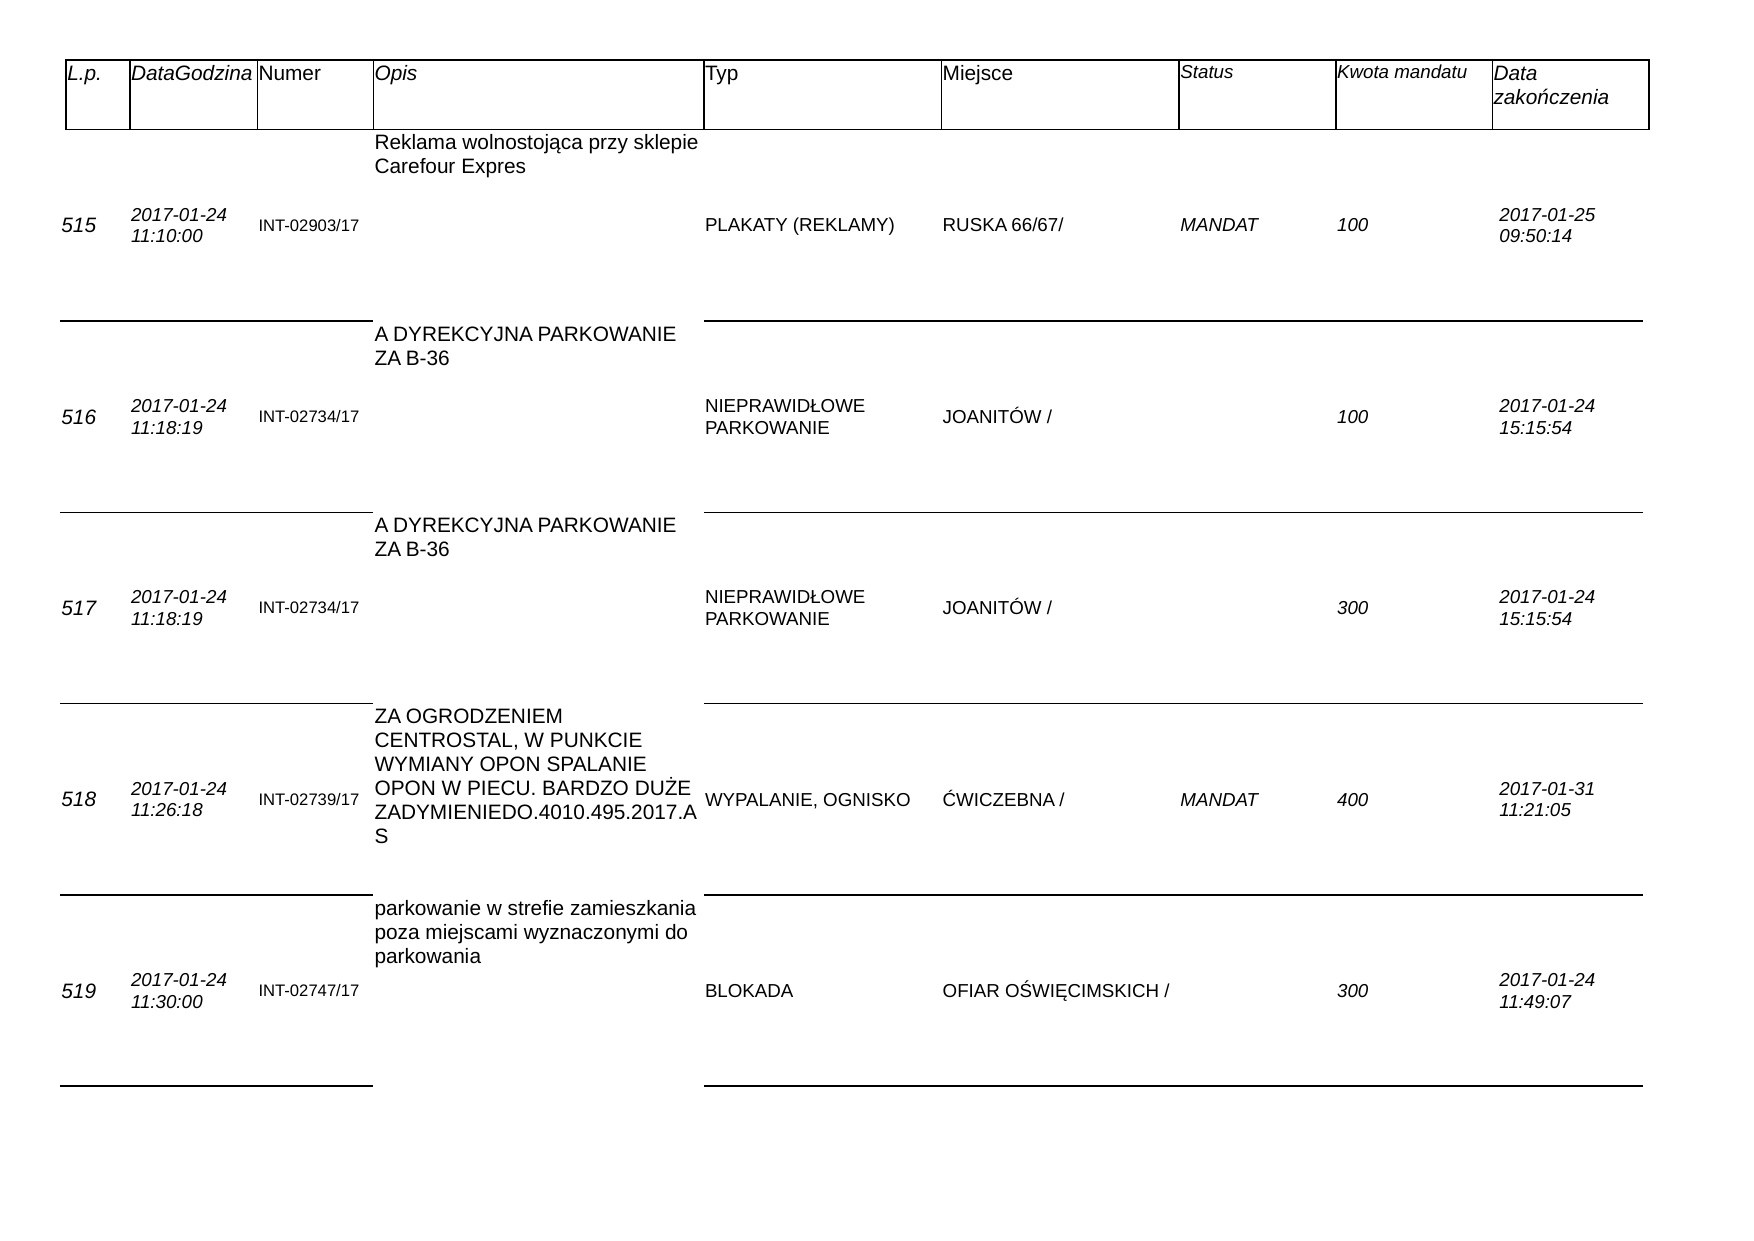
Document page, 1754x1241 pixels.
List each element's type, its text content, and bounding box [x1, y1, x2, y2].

table_cell JOANITÓW / [941, 513, 1179, 703]
table_cell BLOKADA [704, 896, 941, 1085]
table_cell ĆWICZEBNA / [941, 704, 1179, 894]
table_cell 2017-01-24 11:26:18 [130, 704, 257, 894]
table_header Opis [374, 61, 703, 129]
table_cell 300 [1336, 896, 1498, 1085]
table_cell INT-02739/17 [257, 704, 373, 894]
table_cell MANDAT [1179, 130, 1336, 320]
table_header Data zakończenia [1493, 61, 1648, 129]
table_cell ZA OGRODZENIEM CENTROSTAL, W PUNKCIE WYMIANY OPON SPALANIE OPON W PIECU. BARDZO DUŻE ZADYMIENIEDO.4010.495.2017.AS [373, 703, 704, 894]
table_cell A DYREKCYJNA PARKOWANIE ZA B-36 [373, 320, 704, 511]
table_cell 400 [1336, 704, 1498, 894]
table_cell 2017-01-24 11:10:00 [130, 130, 257, 320]
table_cell INT-02734/17 [257, 513, 373, 703]
table_cell 2017-01-24 11:18:19 [130, 322, 257, 511]
table_cell 100 [1336, 322, 1498, 511]
table_cell [1179, 896, 1336, 1085]
table_cell [1643, 130, 1649, 320]
table_cell 519 [60, 896, 130, 1085]
table_cell [1179, 513, 1336, 703]
table_cell [1179, 322, 1336, 511]
table_cell [1643, 511, 1649, 703]
table_cell 300 [1336, 513, 1498, 703]
table_cell 2017-01-31 11:21:05 [1498, 704, 1643, 894]
table_cell NIEPRAWIDŁOWE PARKOWANIE [704, 513, 941, 703]
table_header [60, 59, 65, 129]
table_header Miejsce [942, 61, 1178, 129]
table_cell 517 [60, 513, 130, 703]
table_cell 2017-01-24 15:15:54 [1498, 322, 1643, 511]
table_cell 515 [60, 129, 130, 320]
table_cell PLAKATY (REKLAMY) [704, 130, 941, 320]
table_cell parkowanie w strefie zamieszkania poza miejscami wyznaczonymi do parkowania [373, 894, 704, 1085]
table_cell [1643, 894, 1649, 1085]
table_cell JOANITÓW / [941, 322, 1179, 511]
table_cell RUSKA 66/67/ [941, 130, 1179, 320]
table_cell 100 [1336, 130, 1498, 320]
table_cell NIEPRAWIDŁOWE PARKOWANIE [704, 322, 941, 511]
table_cell 2017-01-24 11:49:07 [1498, 896, 1643, 1085]
table_cell INT-02734/17 [257, 322, 373, 511]
table_cell INT-02903/17 [257, 130, 373, 320]
table_cell MANDAT [1179, 704, 1336, 894]
table_header Kwota mandatu [1337, 61, 1492, 129]
table_cell INT-02747/17 [257, 896, 373, 1085]
table_cell 2017-01-24 15:15:54 [1498, 513, 1643, 703]
table_header Numer [258, 61, 373, 129]
table_cell 516 [60, 322, 130, 511]
table_cell OFIAR OŚWIĘCIMSKICH / [941, 896, 1179, 1085]
table_cell Reklama wolnostojąca przy sklepie Carefour Expres [373, 130, 704, 320]
table_cell 518 [60, 704, 130, 894]
table_header DataGodzina [131, 61, 257, 129]
table_cell 2017-01-25 09:50:14 [1498, 130, 1643, 320]
table_cell WYPALANIE, OGNISKO [704, 704, 941, 894]
table_cell [1643, 320, 1649, 511]
table_cell A DYREKCYJNA PARKOWANIE ZA B-36 [373, 511, 704, 703]
table_cell [1643, 703, 1649, 894]
table_cell 2017-01-24 11:18:19 [130, 513, 257, 703]
table_header Typ [705, 61, 941, 129]
table_cell 2017-01-24 11:30:00 [130, 896, 257, 1085]
table_header Status [1180, 61, 1335, 129]
table_header L.p. [67, 61, 129, 129]
